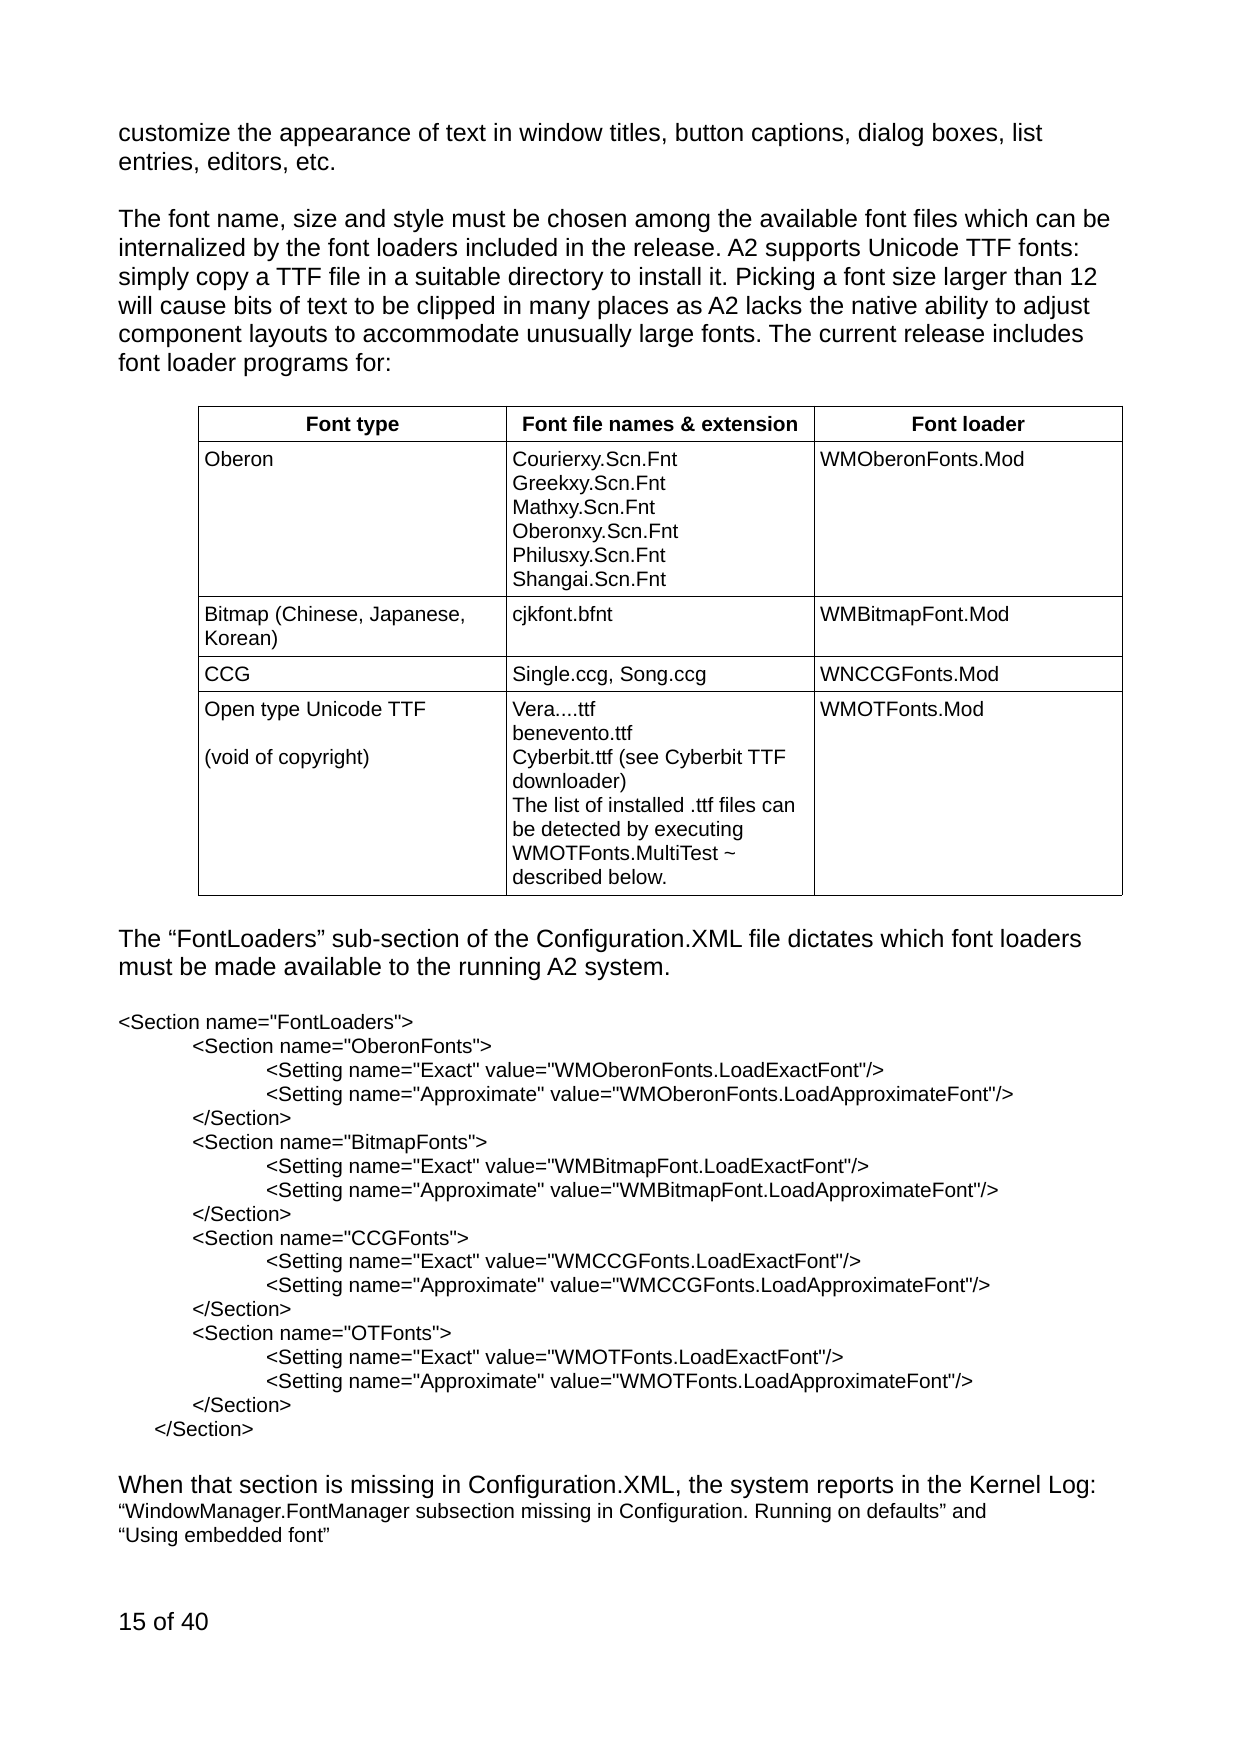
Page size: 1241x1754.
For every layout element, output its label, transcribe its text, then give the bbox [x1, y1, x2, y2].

table_header Font type [199, 407, 506, 441]
text “WindowManager.FontManager subsection missing in Configuration. Running on defaults” and [118, 1498, 1122, 1522]
table_cell WNCCGFonts.Mod [815, 657, 1122, 691]
table_cell WMOberonFonts.Mod [815, 442, 1122, 596]
table_cell Single.ccg, Song.ccg [507, 657, 814, 691]
table_header Font loader [815, 407, 1122, 441]
text When that section is missing in Configuration.XML, the system reports in the Kernel Log: [118, 1470, 1122, 1498]
table_cell WMOTFonts.Mod [815, 692, 1122, 895]
text The font name, size and style must be chosen among the available font files which can be internalized by the font loaders included in the release. A2 supports Unicode TTF fonts: simply copy a TTF file in a suitable directory to install it. Picking a font size larger than 12 will cause bits of text to be clipped in many places as A2 lacks the native ability to adjust component layouts to accommodate unusually large fonts. The current release includes font loader programs for: [118, 204, 1122, 377]
table_header Font file names & extension [507, 407, 814, 441]
table_cell Vera....ttf benevento.ttf Cyberbit.ttf (see Cyberbit TTF downloader) The list of installed .ttf files can be detected by executing WMOTFonts.MultiTest ~ described below. [507, 692, 814, 895]
table_cell Open type Unicode TTF (void of copyright) [199, 692, 506, 895]
table_cell WMBitmapFont.Mod [815, 597, 1122, 656]
text <Section name="FontLoaders"> <Section name="OberonFonts"> <Setting name="Exact" value="WMOberonFonts.LoadExactFont"/> <Setting name="Approximate" value="WMOberonFonts.LoadApproximateFont"/> </Section> <Section name="BitmapFonts"> <Setting name="Exact" value="WMBitmapFont.LoadExactFont"/> <Setting name="Approximate" value="WMBitmapFont.LoadApproximateFont"/> </Section> <Section name="CCGFonts"> <Setting name="Exact" value="WMCCGFonts.LoadExactFont"/> <Setting name="Approximate" value="WMCCGFonts.LoadApproximateFont"/> </Section> <Section name="OTFonts"> <Setting name="Exact" value="WMOTFonts.LoadExactFont"/> <Setting name="Approximate" value="WMOTFonts.LoadApproximateFont"/> </Section> </Section> [118, 1010, 1122, 1441]
table_cell Courierxy.Scn.Fnt Greekxy.Scn.Fnt Mathxy.Scn.Fnt Oberonxy.Scn.Fnt Philusxy.Scn.Fnt Shangai.Scn.Fnt [507, 442, 814, 596]
text customize the appearance of text in window titles, button captions, dialog boxes, list entries, editors, etc. [118, 118, 1122, 176]
table_cell CCG [199, 657, 506, 691]
text The “FontLoaders” sub-section of the Configuration.XML file dictates which font loaders must be made available to the running A2 system. [118, 923, 1122, 981]
table_cell cjkfont.bfnt [507, 597, 814, 656]
table_cell Oberon [199, 442, 506, 596]
text “Using embedded font” [118, 1522, 1122, 1546]
table_cell Bitmap (Chinese, Japanese, Korean) [199, 597, 506, 656]
